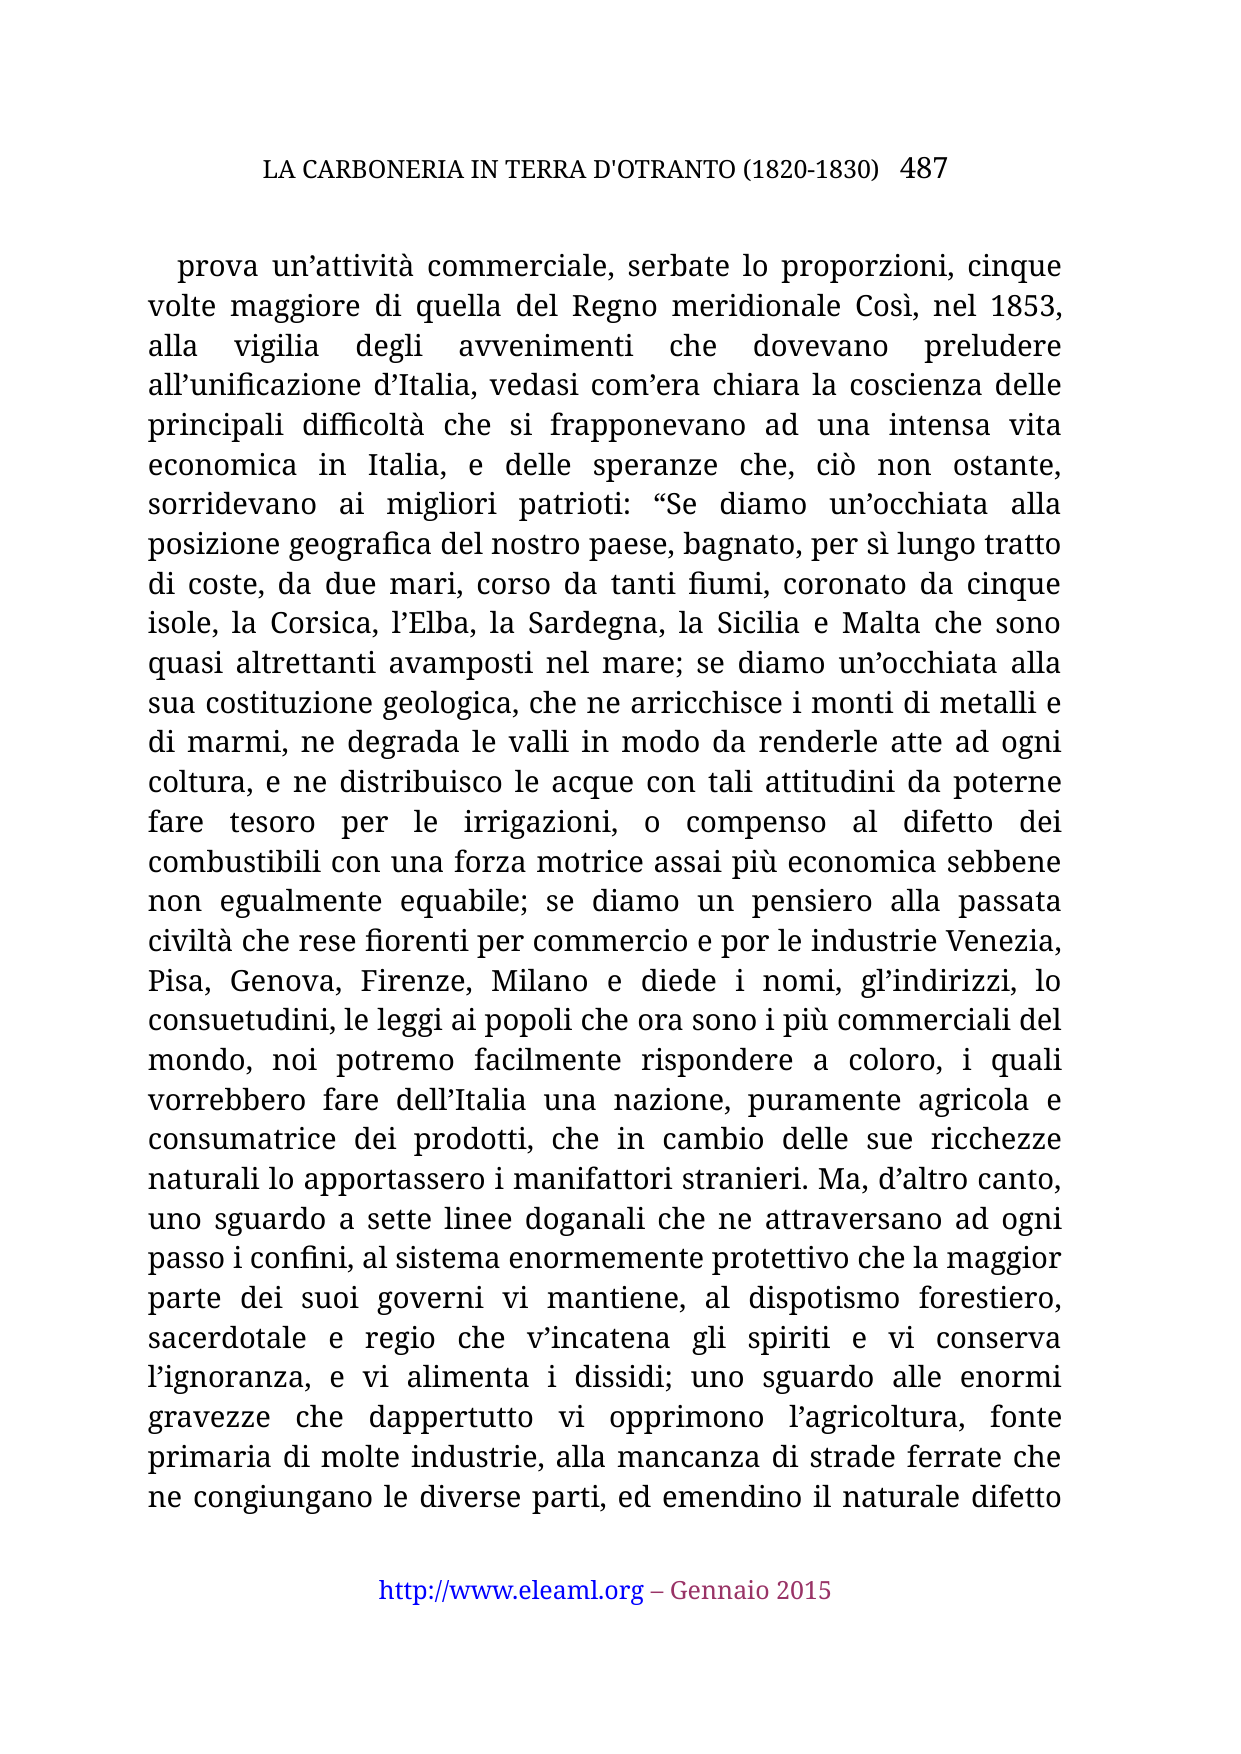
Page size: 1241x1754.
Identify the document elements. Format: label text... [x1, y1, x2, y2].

text prova un’attività commerciale, serbate lo proporzioni, cinque volte maggiore di quella del Regno meridionale Così, nel 1853, alla vigilia degli avvenimenti che dovevano preludere all’unificazione d’Italia, vedasi com’era chiara la coscienza delle principali difficoltà che si frapponevano ad una intensa vita economica in Italia, e delle speranze che, ciò non ostante, sorridevano ai migliori patrioti: “Se diamo un’occhiata alla posizione geografica del nostro paese, bagnato, per sì lungo tratto di coste, da due mari, corso da tanti fiumi, coronato da cinque isole, la Corsica, l’Elba, la Sardegna, la Sicilia e Malta che sono quasi altrettanti avamposti nel mare; se diamo un’occhiata alla sua costituzione geologica, che ne arricchisce i monti di metalli e di marmi, ne degrada le valli in modo da renderle atte ad ogni coltura, e ne distribuisco le acque con tali attitudini da poterne fare tesoro per le irrigazioni, o compenso al difetto dei combustibili con una forza motrice assai più economica sebbene non egualmente equabile; se diamo un pensiero alla passata civiltà che rese fiorenti per commercio e por le industrie Venezia, Pisa, Genova, Firenze, Milano e diede i nomi, gl’indirizzi, lo consuetudini, le leggi ai popoli che ora sono i più commerciali del mondo, noi potremo facilmente rispondere a coloro, i quali vorrebbero fare dell’Italia una nazione, puramente agricola e consumatrice dei prodotti, che in cambio delle sue ricchezze naturali lo apportassero i manifattori stranieri. Ma, d’altro canto, uno sguardo a sette linee doganali che ne attraversano ad ogni passo i confini, al sistema enormemente protettivo che la maggior parte dei suoi governi vi mantiene, al dispotismo forestiero, sacerdotale e regio che v’incatena gli spiriti e vi conserva l’ignoranza, e vi alimenta i dissidi; uno sguardo alle enormi gravezze che dappertutto vi opprimono l’agricoltura, fonte primaria di molte industrie, alla mancanza di strade ferrate che ne congiungano le diverse parti, ed emendino il naturale difetto [148, 246, 1063, 1516]
